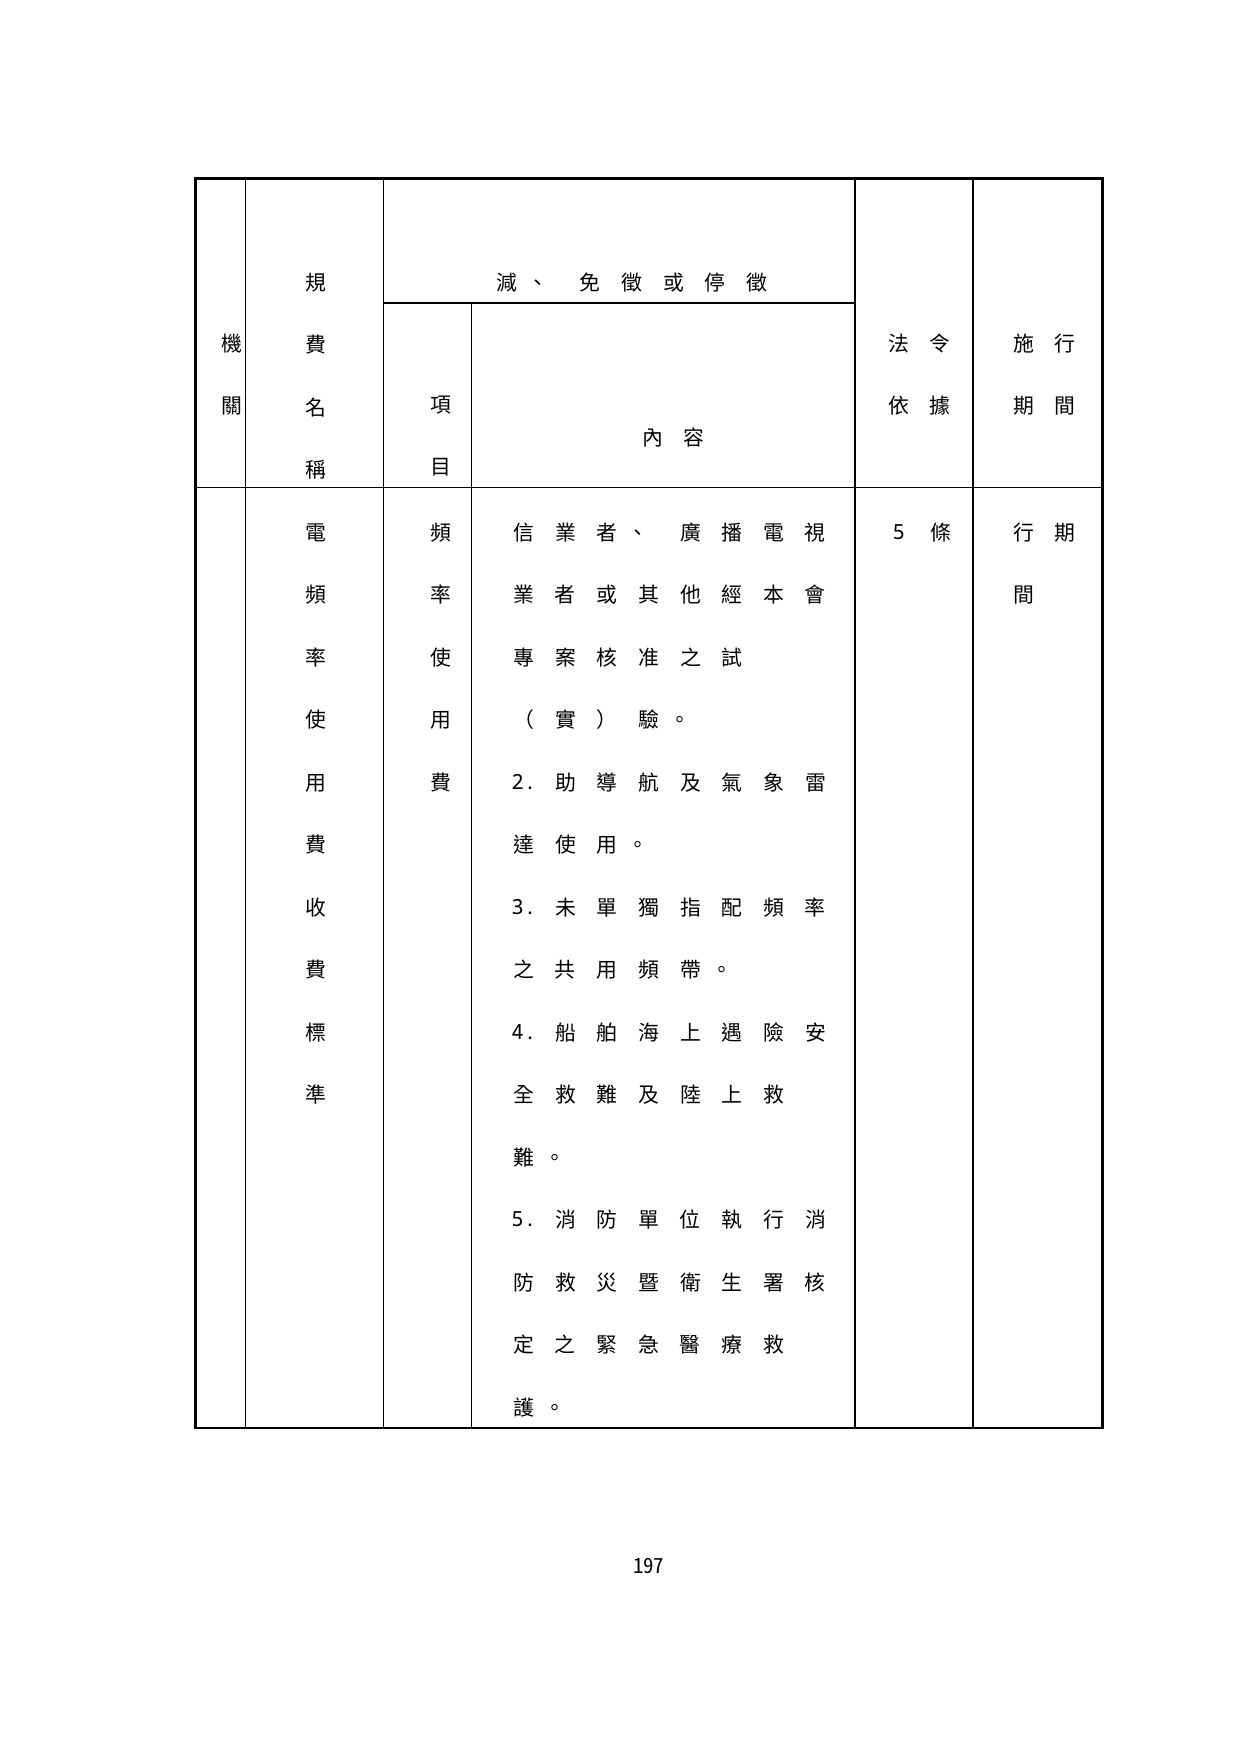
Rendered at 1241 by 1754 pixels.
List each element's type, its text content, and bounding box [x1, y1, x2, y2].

table_cell 項目 [384, 304, 471, 487]
table_header 規費名稱 [246, 180, 383, 487]
table_cell 電頻率使用費收費標準 [246, 488, 383, 1427]
table_header 減、免徵或停徵 [384, 180, 854, 302]
table_header 法令依據 [856, 180, 972, 487]
table_cell 信業者、廣播電視業者或其他經本會專案核准之試（實）驗。 2.助導航及氣象雷達使用。 3.未單獨指配頻率之共用頻帶。 4.船舶海上遇險安全救難及陸上救難。 5.消防單位執行消防救災暨衛生署核定之緊急醫療救護。 [472, 488, 854, 1427]
table_cell 頻率使用費 [384, 488, 471, 1427]
table_cell 5條 [856, 488, 972, 1427]
table_header 機關 [197, 180, 245, 487]
table_cell 行期間 [974, 488, 1101, 1427]
table_cell 內容 [472, 304, 854, 487]
table_cell [197, 488, 245, 1427]
table_header 施行期間 [974, 180, 1101, 487]
